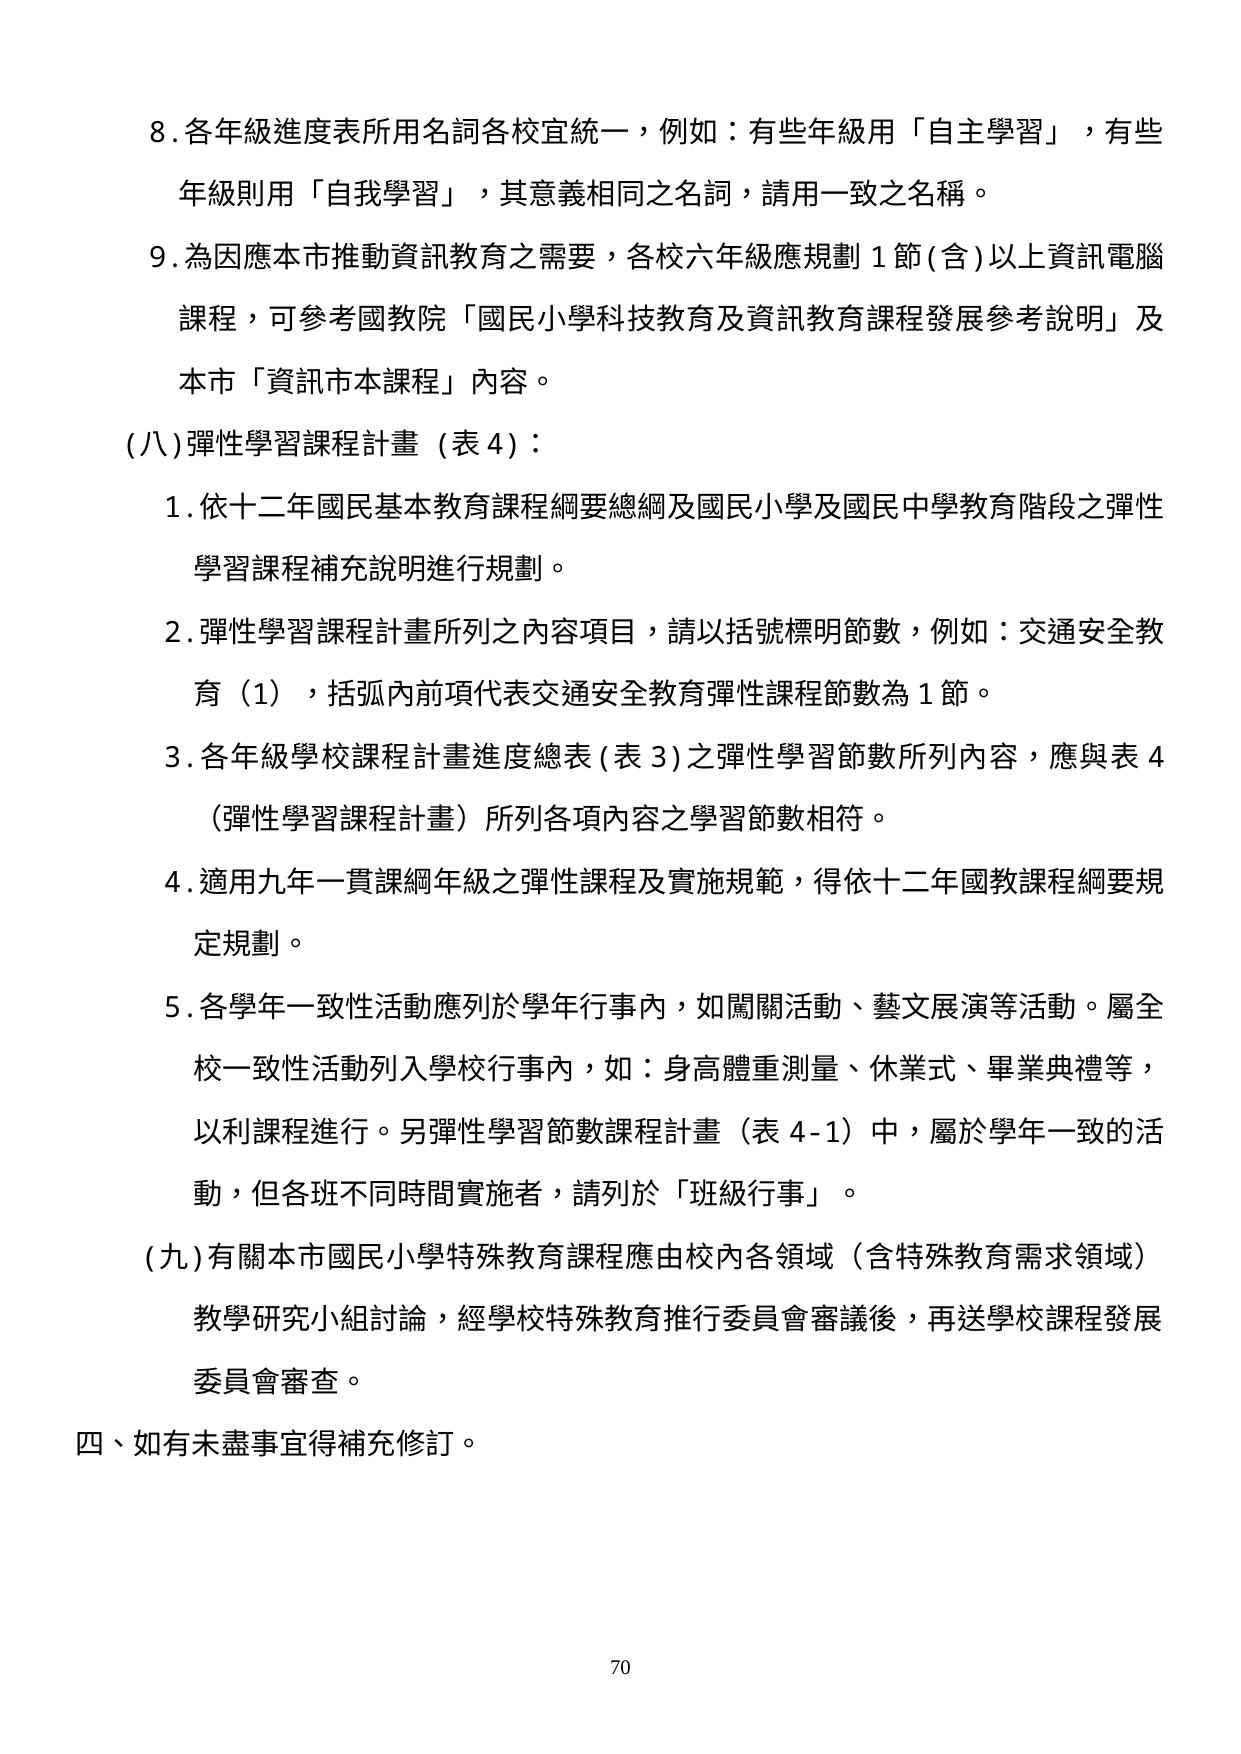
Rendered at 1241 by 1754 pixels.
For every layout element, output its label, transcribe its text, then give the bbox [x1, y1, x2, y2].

text 4.適用九年一貫課綱年級之彈性課程及實施規範，得依十二年國教課程綱要規定規劃。 [164, 838, 1165, 963]
text 四、如有未盡事宜得補充修訂。 [75, 1400, 1165, 1463]
text 8.各年級進度表所用名詞各校宜統一，例如：有些年級用「自主學習」，有些年級則用「自我學習」，其意義相同之名詞，請用一致之名稱。 [149, 88, 1165, 213]
text (八)彈性學習課程計畫 (表4)： [75, 400, 1165, 463]
text 9.為因應本市推動資訊教育之需要，各校六年級應規劃1節(含)以上資訊電腦課程，可參考國教院「國民小學科技教育及資訊教育課程發展參考說明」及本市「資訊市本課程」內容。 [149, 213, 1165, 400]
text (九)有關本市國民小學特殊教育課程應由校內各領域（含特殊教育需求領域）教學研究小組討論，經學校特殊教育推行委員會審議後，再送學校課程發展委員會審查。 [104, 1213, 1165, 1400]
text 1.依十二年國民基本教育課程綱要總綱及國民小學及國民中學教育階段之彈性學習課程補充說明進行規劃。 [164, 463, 1165, 588]
text 2.彈性學習課程計畫所列之內容項目，請以括號標明節數，例如：交通安全教育（1），括弧內前項代表交通安全教育彈性課程節數為1節。 [164, 588, 1165, 713]
text 5.各學年一致性活動應列於學年行事內，如闖關活動、藝文展演等活動。屬全校一致性活動列入學校行事內，如：身高體重測量、休業式、畢業典禮等，以利課程進行。另彈性學習節數課程計畫（表4-1）中，屬於學年一致的活動，但各班不同時間實施者，請列於「班級行事」。 [164, 963, 1165, 1213]
text 3.各年級學校課程計畫進度總表(表3)之彈性學習節數所列內容，應與表4（彈性學習課程計畫）所列各項內容之學習節數相符。 [164, 713, 1165, 838]
